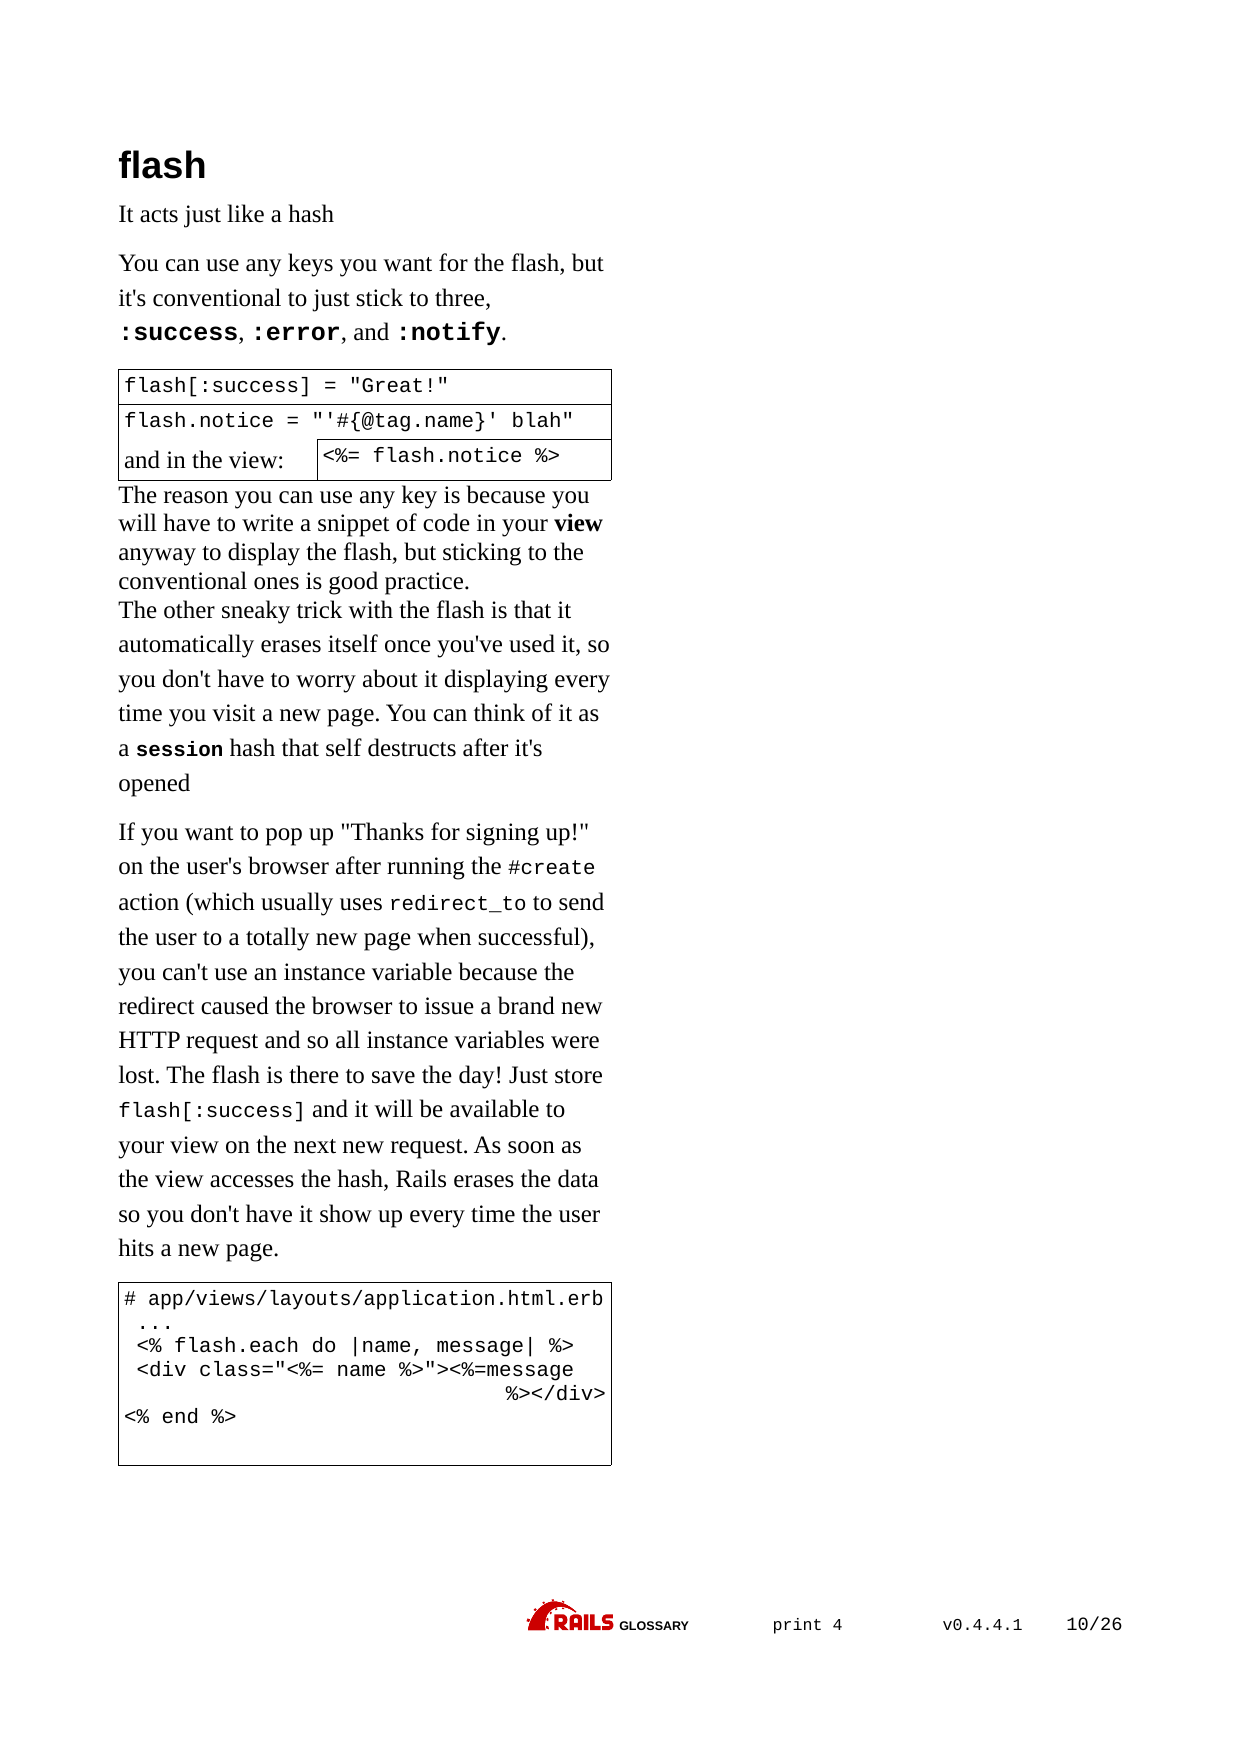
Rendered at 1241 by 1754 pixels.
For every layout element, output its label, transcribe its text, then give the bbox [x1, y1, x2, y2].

subtitle flash [118, 143, 611, 187]
text The other sneaky trick with the flash is that it automatically erases itself once you've used it, so you don't have to worry about it displaying every time you visit a new page. You can think of it as a session hash that self destructs after it's opened [118, 595, 611, 797]
text It acts just like a hash [118, 199, 611, 228]
text You can use any keys you want for the flash, but it's conventional to just stick to three, :success, :error, and :notify. [118, 248, 611, 348]
table_header flash[:success] = "Great!" [119, 370, 611, 404]
table_cell flash.notice = "'#{@tag.name}' blah" [119, 405, 611, 439]
text If you want to pop up "Thanks for signing up!" on the user's browser after running the #create action (which usually uses redirect_to to send the user to a totally new page when successful), you can't use an instance variable because the redirect caused the browser to issue a brand new HTTP request and so all instance variables were lost. The flash is there to save the day! Just store flash[:success] and it will be available to your view on the next new request. As soon as the view accesses the hash, Rails erases the data so you don't have it show up every time the user hits a new page. [118, 817, 611, 1262]
table_cell <%= flash.notice %> [318, 440, 611, 479]
table_cell and in the view: [119, 439, 317, 479]
text The reason you can use any key is because you will have to write a snippet of code in your view anyway to display the flash, but sticking to the conventional ones is good practice. [118, 481, 611, 595]
table_header # app/views/layouts/application.html.erb ... <% flash.each do |name, message| %> <div class="<%= name %>"><%=message %></div> <% end %> [119, 1283, 611, 1465]
